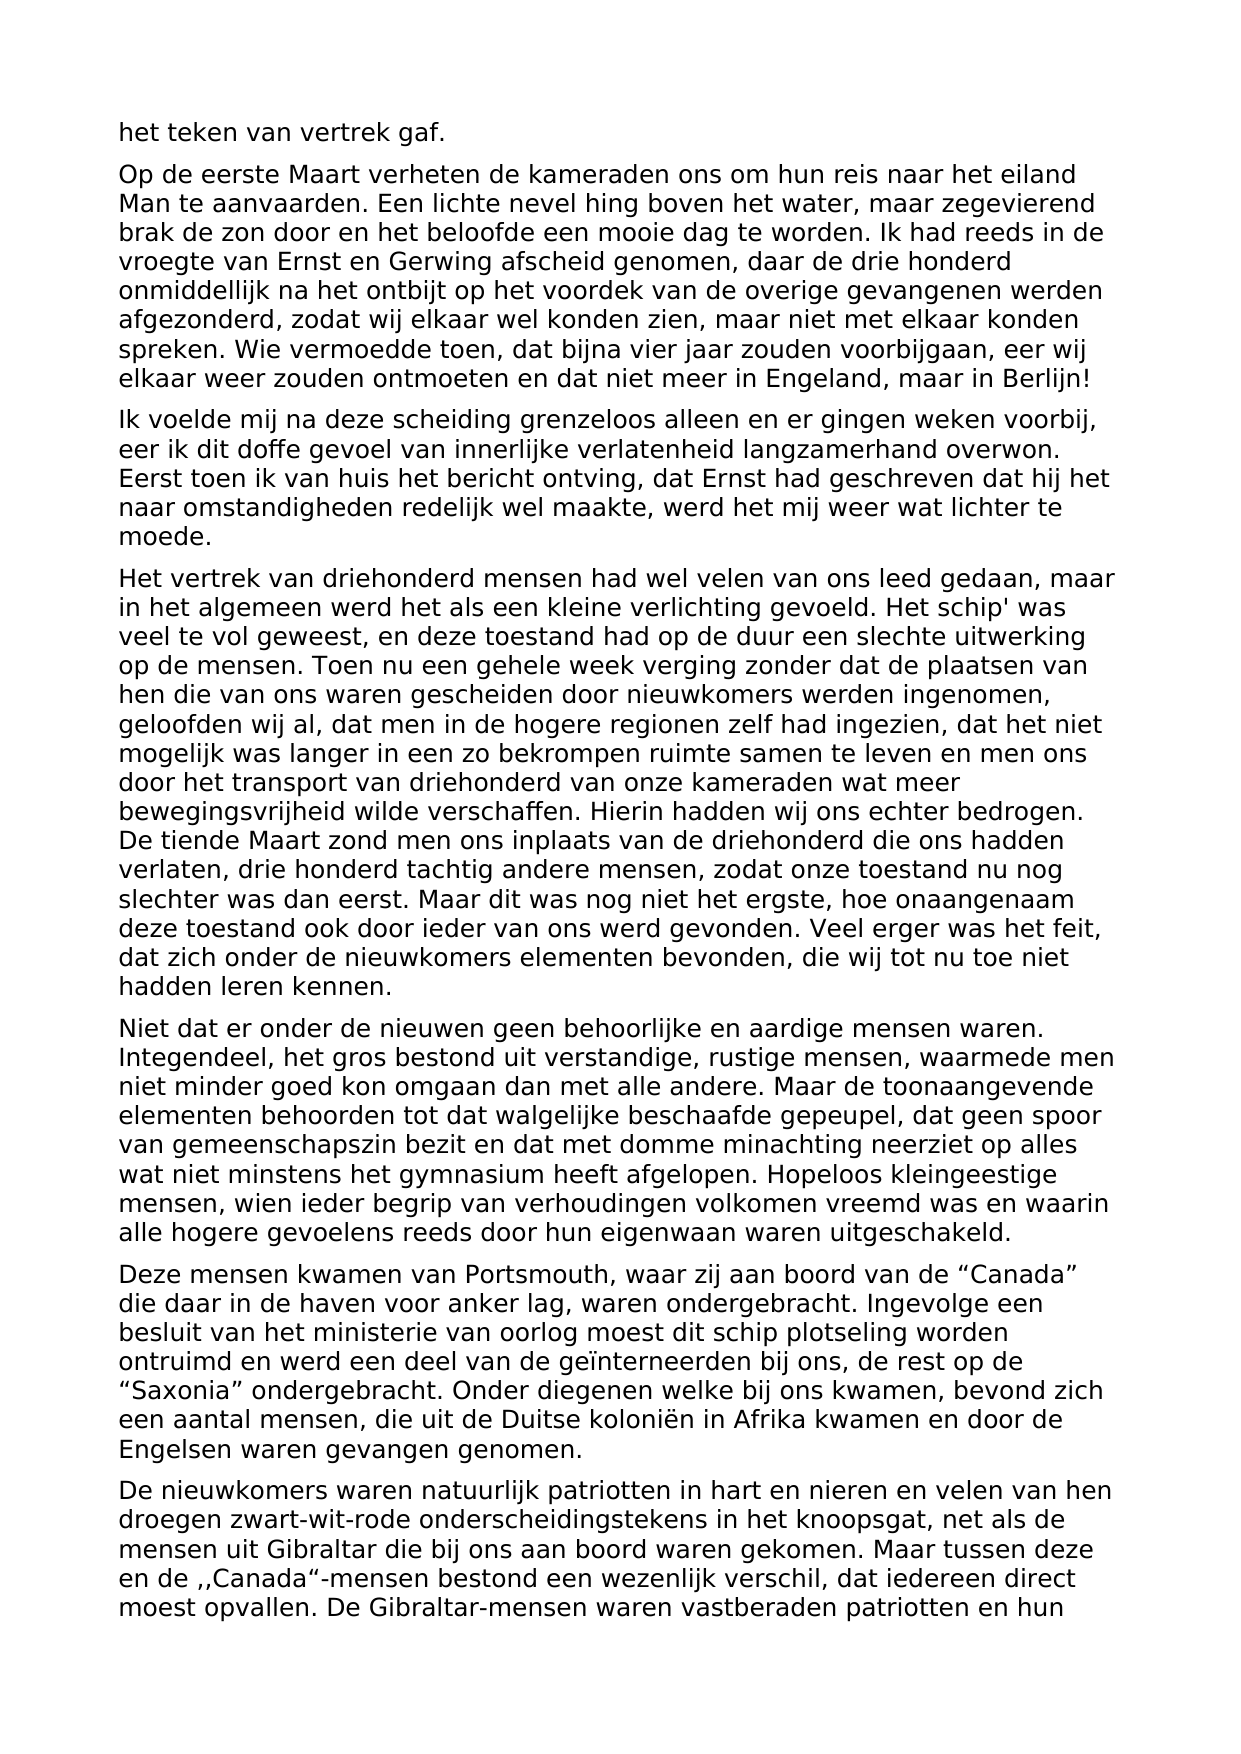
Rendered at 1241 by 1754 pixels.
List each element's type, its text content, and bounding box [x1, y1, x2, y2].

text Deze mensen kwamen van Portsmouth, waar zij aan boord van de “Canada” die daar in de haven voor anker lag, waren ondergebracht. Ingevolge een besluit van het ministerie van oorlog moest dit schip plotseling worden ontruimd en werd een deel van de geïnterneerden bij ons, de rest op de “Saxonia” ondergebracht. Onder diegenen welke bij ons kwamen, bevond zich een aantal mensen, die uit de Duitse koloniën in Afrika kwamen en door de Engelsen waren gevangen genomen. [118, 1260, 1122, 1464]
text het teken van vertrek gaf. [118, 118, 1122, 147]
text De nieuwkomers waren natuurlijk patriotten in hart en nieren en velen van hen droegen zwart-wit-rode onderscheidingstekens in het knoopsgat, net als de mensen uit Gibraltar die bij ons aan boord waren gekomen. Maar tussen deze en de ,,Canada“-mensen bestond een wezenlijk verschil, dat iedereen direct moest opvallen. De Gibraltar-mensen waren vastberaden patriotten en hun [118, 1476, 1122, 1622]
text Niet dat er onder de nieuwen geen behoorlijke en aardige mensen waren. Integendeel, het gros bestond uit verstandige, rustige mensen, waarmede men niet minder goed kon omgaan dan met alle andere. Maar de toonaangevende elementen behoorden tot dat walgelijke beschaafde gepeupel, dat geen spoor van gemeenschapszin bezit en dat met domme minachting neerziet op alles wat niet minstens het gymnasium heeft afgelopen. Hopeloos kleingeestige mensen, wien ieder begrip van verhoudingen volkomen vreemd was en waarin alle hogere gevoelens reeds door hun eigenwaan waren uitgeschakeld. [118, 1014, 1122, 1247]
text Het vertrek van driehonderd mensen had wel velen van ons leed gedaan, maar in het algemeen werd het als een kleine verlichting gevoeld. Het schip' was veel te vol geweest, en deze toestand had op de duur een slechte uitwerking op de mensen. Toen nu een gehele week verging zonder dat de plaatsen van hen die van ons waren gescheiden door nieuwkomers werden ingenomen, geloofden wij al, dat men in de hogere regionen zelf had ingezien, dat het niet mogelijk was langer in een zo bekrompen ruimte samen te leven en men ons door het transport van driehonderd van onze kameraden wat meer bewegingsvrijheid wilde verschaffen. Hierin hadden wij ons echter bedrogen. De tiende Maart zond men ons inplaats van de driehonderd die ons hadden verlaten, drie honderd tachtig andere mensen, zodat onze toestand nu nog slechter was dan eerst. Maar dit was nog niet het ergste, hoe onaangenaam deze toestand ook door ieder van ons werd gevonden. Veel erger was het feit, dat zich onder de nieuwkomers elementen bevonden, die wij tot nu toe niet hadden leren kennen. [118, 564, 1122, 1001]
text Ik voelde mij na deze scheiding grenzeloos alleen en er gingen weken voorbij, eer ik dit doffe gevoel van innerlijke verlatenheid langzamerhand overwon. Eerst toen ik van huis het bericht ontving, dat Ernst had geschreven dat hij het naar omstandigheden redelijk wel maakte, werd het mij weer wat lichter te moede. [118, 406, 1122, 551]
text Op de eerste Maart verheten de kameraden ons om hun reis naar het eiland Man te aanvaarden. Een lichte nevel hing boven het water, maar zegevierend brak de zon door en het beloofde een mooie dag te worden. Ik had reeds in de vroegte van Ernst en Gerwing afscheid genomen, daar de drie honderd onmiddellijk na het ontbijt op het voordek van de overige gevangenen werden afgezonderd, zodat wij elkaar wel konden zien, maar niet met elkaar konden spreken. Wie vermoedde toen, dat bijna vier jaar zouden voorbijgaan, eer wij elkaar weer zouden ontmoeten en dat niet meer in Engeland, maar in Berlijn! [118, 160, 1122, 393]
